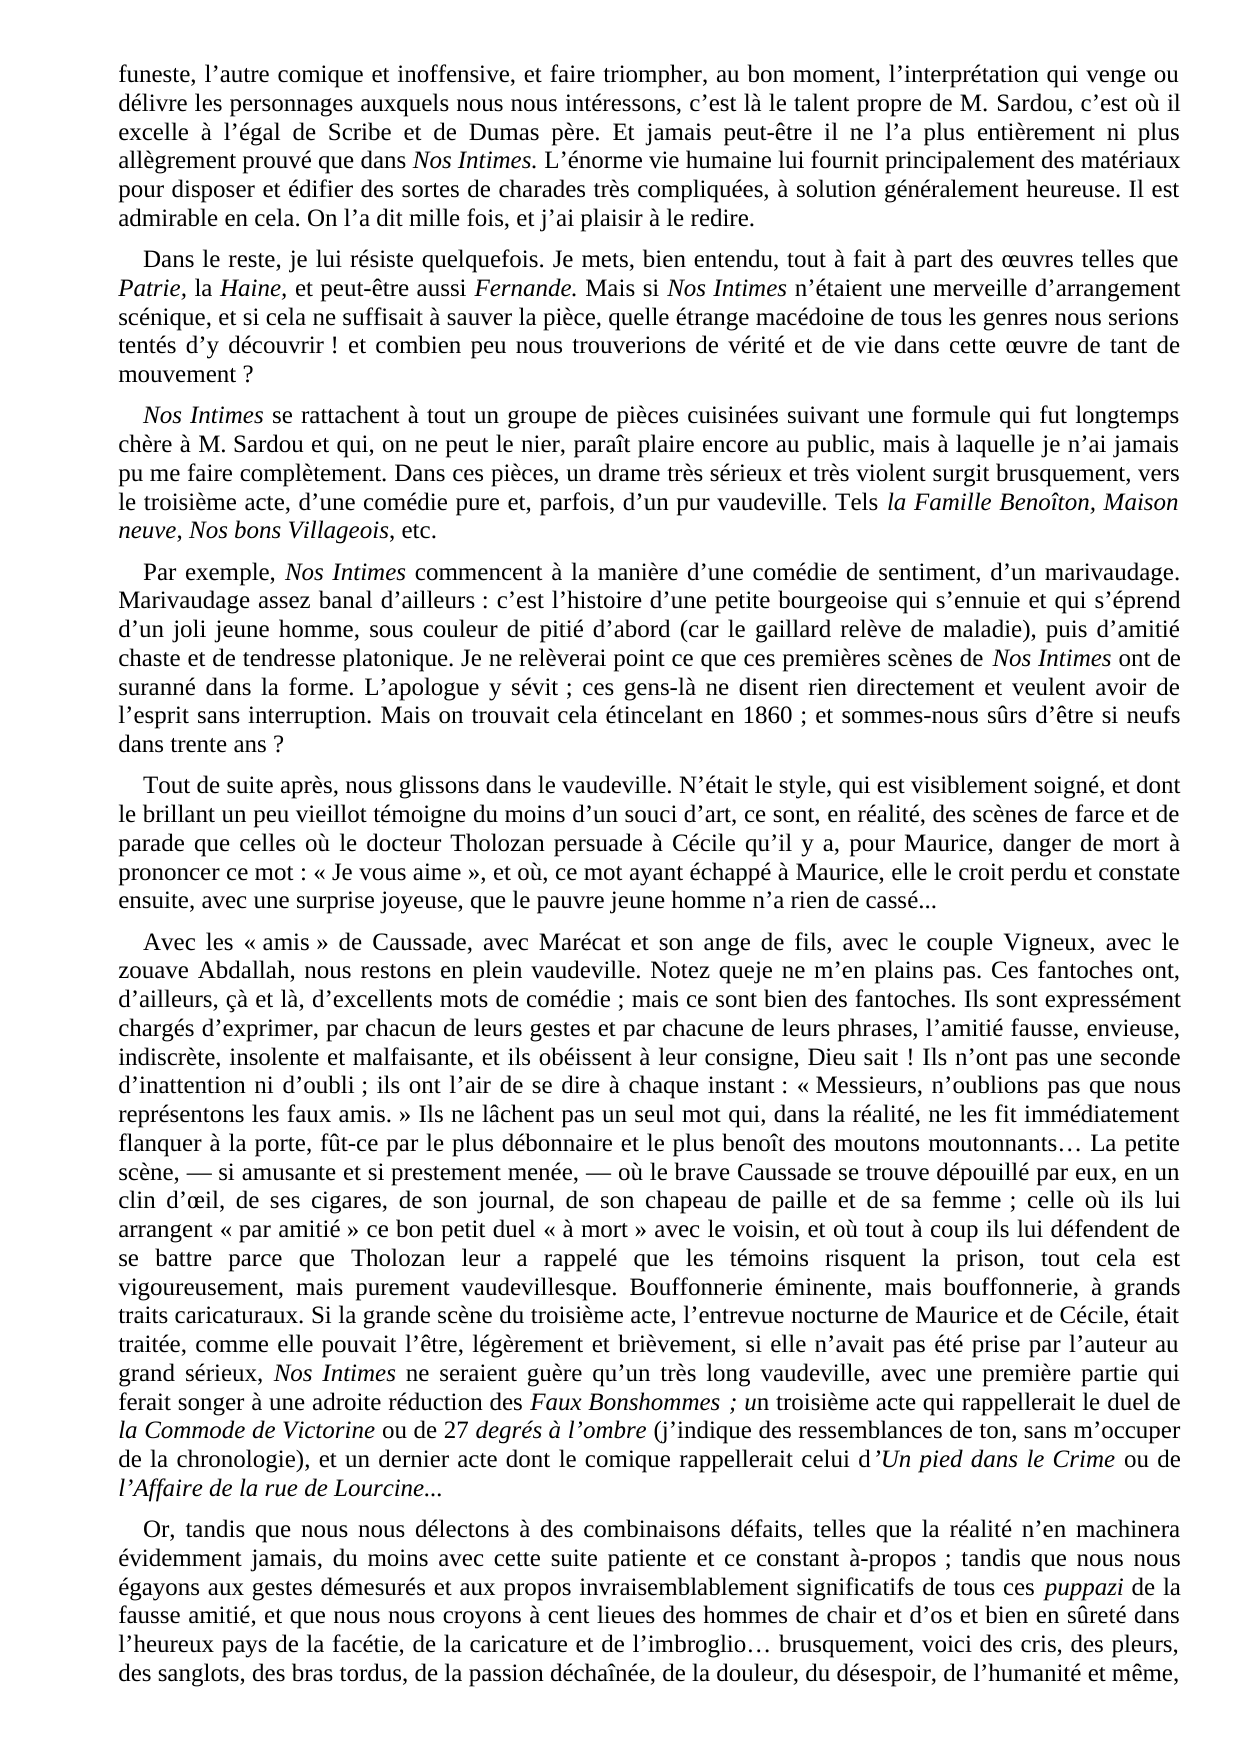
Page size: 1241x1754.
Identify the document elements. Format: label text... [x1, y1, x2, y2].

text funeste, l’autre comique et inoffensive, et faire triompher, au bon moment, l’interprétation qui venge ou délivre les personnages auxquels nous nous intéressons, c’est là le talent propre de M. Sardou, c’est où il excelle à l’égal de Scribe et de Dumas père. Et jamais peut-être il ne l’a plus entièrement ni plus allègrement prouvé que dans Nos Intimes. L’énorme vie humaine lui fournit principalement des matériaux pour disposer et édifier des sortes de charades très compliquées, à solution généralement heureuse. Il est admirable en cela. On l’a dit mille fois, et j’ai plaisir à le redire. [118, 59, 1181, 232]
text Par exemple, Nos Intimes commencent à la manière d’une comédie de sentiment, d’un marivaudage. Marivaudage assez banal d’ailleurs : c’est l’histoire d’une petite bourgeoise qui s’ennuie et qui s’éprend d’un joli jeune homme, sous couleur de pitié d’abord (car le gaillard relève de maladie), puis d’amitié chaste et de tendresse platonique. Je ne relèverai point ce que ces premières scènes de Nos Intimes ont de suranné dans la forme. L’apologue y sévit ; ces gens-là ne disent rien directement et veulent avoir de l’esprit sans interruption. Mais on trouvait cela étincelant en 1860 ; et sommes-nous sûrs d’être si neufs dans trente ans ? [118, 557, 1181, 758]
text Or, tandis que nous nous délectons à des combinaisons défaits, telles que la réalité n’en machinera évidemment jamais, du moins avec cette suite patiente et ce constant à-propos ; tandis que nous nous égayons aux gestes démesurés et aux propos invraisemblablement significatifs de tous ces puppazi de la fausse amitié, et que nous nous croyons à cent lieues des hommes de chair et d’os et bien en sûreté dans l’heureux pays de la facétie, de la caricature et de l’imbroglio… brusquement, voici des cris, des pleurs, des sanglots, des bras tordus, de la passion déchaînée, de la douleur, du désespoir, de l’humanité et même, [118, 1514, 1181, 1687]
text Tout de suite après, nous glissons dans le vaudeville. N’était le style, qui est visiblement soigné, et dont le brillant un peu vieillot témoigne du moins d’un souci d’art, ce sont, en réalité, des scènes de farce et de parade que celles où le docteur Tholozan persuade à Cécile qu’il y a, pour Maurice, danger de mort à prononcer ce mot : « Je vous aime », et où, ce mot ayant échappé à Maurice, elle le croit perdu et constate ensuite, avec une surprise joyeuse, que le pauvre jeune homme n’a rien de cassé... [118, 770, 1181, 914]
text Nos Intimes se rattachent à tout un groupe de pièces cuisinées suivant une formule qui fut longtemps chère à M. Sardou et qui, on ne peut le nier, paraît plaire encore au public, mais à laquelle je n’ai jamais pu me faire complètement. Dans ces pièces, un drame très sérieux et très violent surgit brusquement, vers le troisième acte, d’une comédie pure et, parfois, d’un pur vaudeville. Tels la Famille Benoîton, Maison neuve, Nos bons Villageois, etc. [118, 400, 1181, 544]
text Dans le reste, je lui résiste quelquefois. Je mets, bien entendu, tout à fait à part des œuvres telles que Patrie, la Haine, et peut-être aussi Fernande. Mais si Nos Intimes n’étaient une merveille d’arrangement scénique, et si cela ne suffisait à sauver la pièce, quelle étrange macédoine de tous les genres nous serions tentés d’y découvrir ! et combien peu nous trouverions de vérité et de vie dans cette œuvre de tant de mouvement ? [118, 244, 1181, 388]
text Avec les « amis » de Caussade, avec Marécat et son ange de fils, avec le couple Vigneux, avec le zouave Abdallah, nous restons en plein vaudeville. Notez queje ne m’en plains pas. Ces fantoches ont, d’ailleurs, çà et là, d’excellents mots de comédie ; mais ce sont bien des fantoches. Ils sont expressément chargés d’exprimer, par chacun de leurs gestes et par chacune de leurs phrases, l’amitié fausse, envieuse, indiscrète, insolente et malfaisante, et ils obéissent à leur consigne, Dieu sait ! Ils n’ont pas une seconde d’inattention ni d’oubli ; ils ont l’air de se dire à chaque instant : « Messieurs, n’oublions pas que nous représentons les faux amis. » Ils ne lâchent pas un seul mot qui, dans la réalité, ne les fit immédiatement flanquer à la porte, fût-ce par le plus débonnaire et le plus benoît des moutons moutonnants… La petite scène, — si amusante et si prestement menée, — où le brave Caussade se trouve dépouillé par eux, en un clin d’œil, de ses cigares, de son journal, de son chapeau de paille et de sa femme ; celle où ils lui arrangent « par amitié » ce bon petit duel « à mort » avec le voisin, et où tout à coup ils lui défendent de se battre parce que Tholozan leur a rappelé que les témoins risquent la prison, tout cela est vigoureusement, mais purement vaudevillesque. Bouffonnerie éminente, mais bouffonnerie, à grands traits caricaturaux. Si la grande scène du troisième acte, l’entrevue nocturne de Maurice et de Cécile, était traitée, comme elle pouvait l’être, légèrement et brièvement, si elle n’avait pas été prise par l’auteur au grand sérieux, Nos Intimes ne seraient guère qu’un très long vaudeville, avec une première partie qui ferait songer à une adroite réduction des Faux Bonshommes ; un troisième acte qui rappellerait le duel de la Commode de Victorine ou de 27 degrés à l’ombre (j’indique des ressemblances de ton, sans m’occuper de la chronologie), et un dernier acte dont le comique rappellerait celui d’Un pied dans le Crime ou de l’Affaire de la rue de Lourcine... [118, 927, 1181, 1502]
